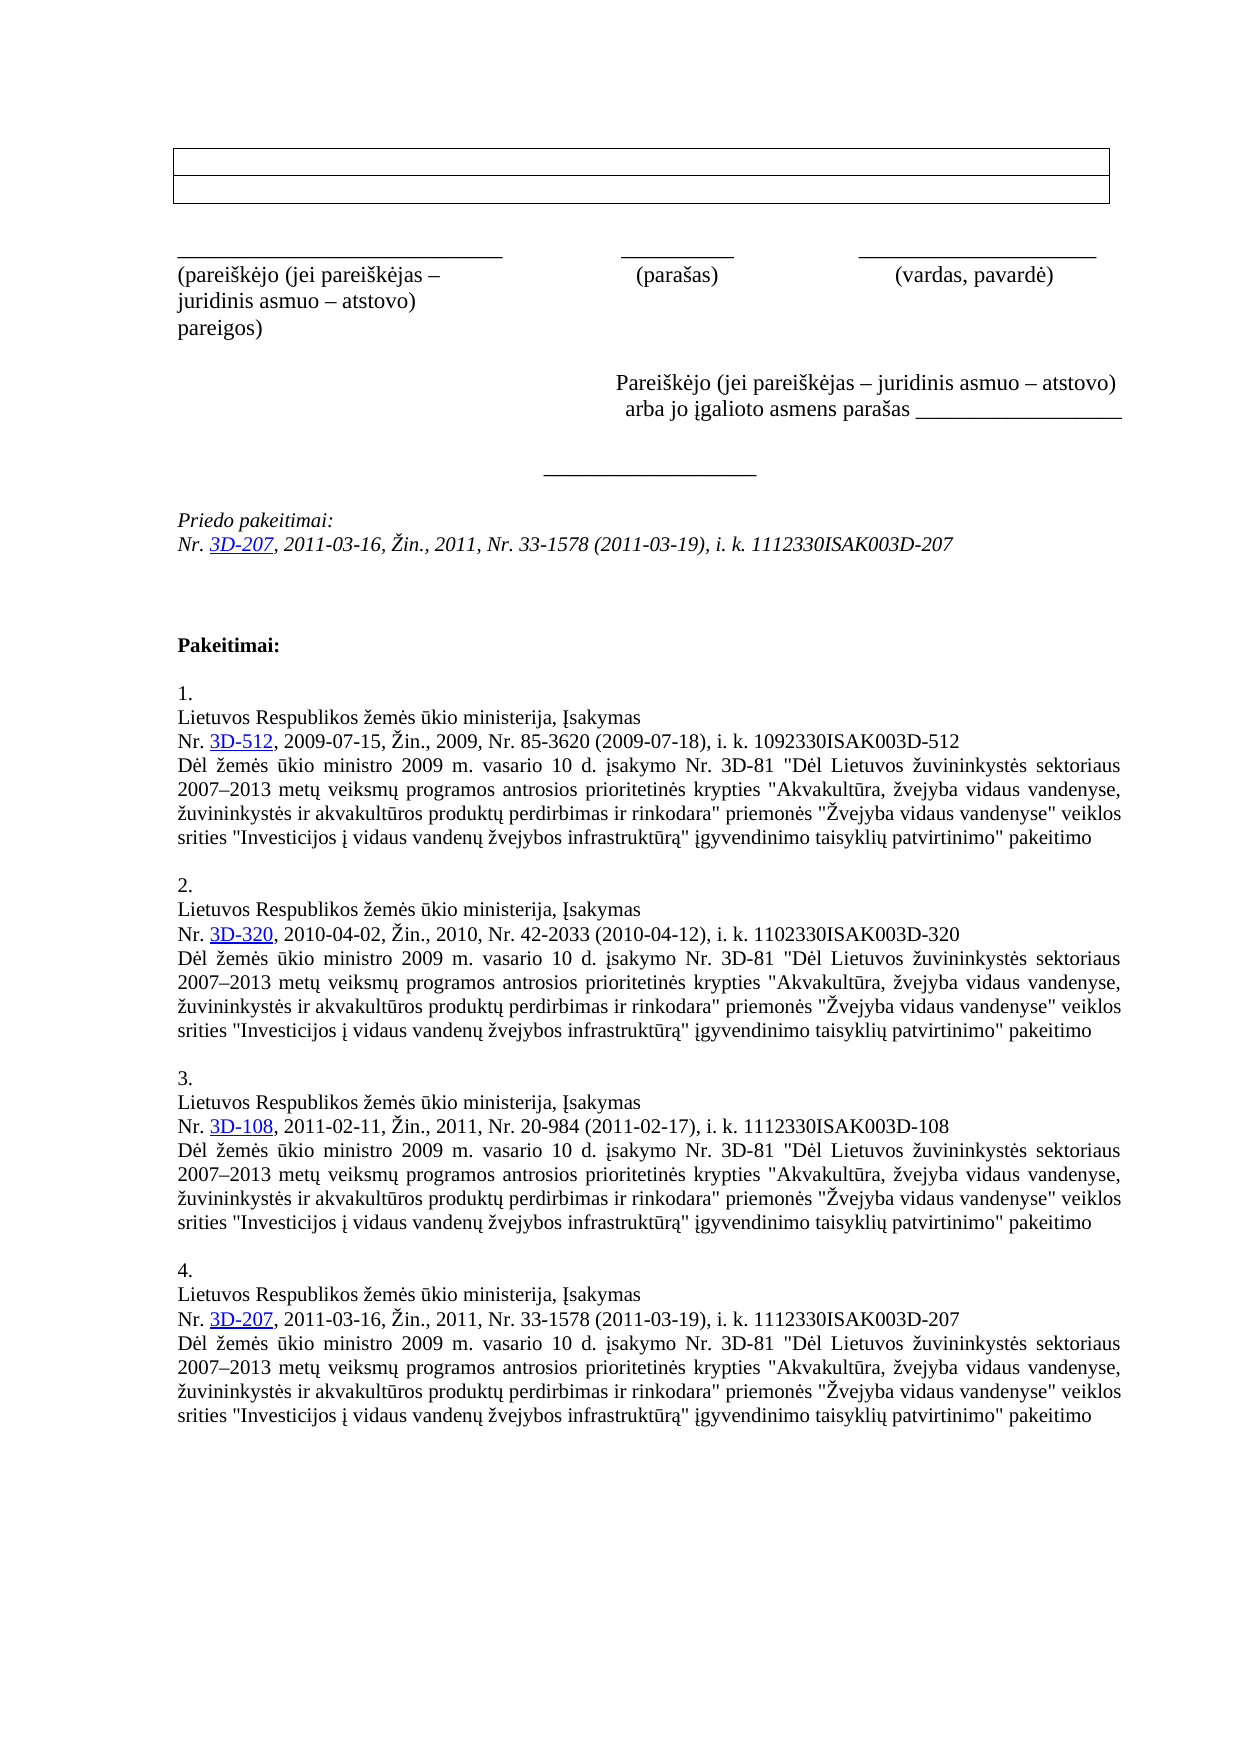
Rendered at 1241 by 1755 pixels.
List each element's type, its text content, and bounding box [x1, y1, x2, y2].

text Nr. 3D-320, 2010-04-02, Žin., 2010, Nr. 42-2033 (2010-04-12), i. k. 1102330ISAK003D-320 [177, 921, 1122, 946]
text Dėl žemės ūkio ministro 2009 m. vasario 10 d. įsakymo Nr. 3D-81 "Dėl Lietuvos žuvininkystės sektoriaus 2007–2013 metų veiksmų programos antrosios prioritetinės krypties "Akvakultūra, žvejyba vidaus vandenyse, žuvininkystės ir akvakultūros produktų perdirbimas ir rinkodara" priemonės "Žvejyba vidaus vandenyse" veiklos srities "Investicijos į vidaus vandenų žvejybos infrastruktūrą" įgyvendinimo taisyklių patvirtinimo" pakeitimo [177, 753, 1122, 849]
text Nr. 3D-108, 2011-02-11, Žin., 2011, Nr. 20-984 (2011-02-17), i. k. 1112330ISAK003D-108 [177, 1114, 1122, 1138]
text _________________ [177, 450, 1122, 479]
text 1. [177, 681, 1122, 705]
text Lietuvos Respublikos žemės ūkio ministerija, Įsakymas [177, 705, 1122, 729]
text 2. [177, 873, 1122, 897]
text __________________________ _________ ___________________ [177, 232, 1122, 261]
text pareigos) [177, 314, 1122, 340]
text Dėl žemės ūkio ministro 2009 m. vasario 10 d. įsakymo Nr. 3D-81 "Dėl Lietuvos žuvininkystės sektoriaus 2007–2013 metų veiksmų programos antrosios prioritetinės krypties "Akvakultūra, žvejyba vidaus vandenyse, žuvininkystės ir akvakultūros produktų perdirbimas ir rinkodara" priemonės "Žvejyba vidaus vandenyse" veiklos srities "Investicijos į vidaus vandenų žvejybos infrastruktūrą" įgyvendinimo taisyklių patvirtinimo" pakeitimo [177, 946, 1122, 1042]
text Nr. 3D-512, 2009-07-15, Žin., 2009, Nr. 85-3620 (2009-07-18), i. k. 1092330ISAK003D-512 [177, 729, 1122, 753]
text Pareiškėjo (jei pareiškėjas – juridinis asmuo – atstovo) arba jo įgalioto asmens parašas __________________ [177, 369, 1122, 421]
text Nr. 3D-207, 2011-03-16, Žin., 2011, Nr. 33-1578 (2011-03-19), i. k. 1112330ISAK003D-207 [177, 532, 1122, 556]
table_cell [174, 149, 1109, 175]
table_cell [174, 176, 1109, 202]
text Pakeitimai: [177, 633, 1122, 657]
text (pareiškėjo (jei pareiškėjas – (parašas) (vardas, pavardė) [177, 261, 1122, 287]
text Dėl žemės ūkio ministro 2009 m. vasario 10 d. įsakymo Nr. 3D-81 "Dėl Lietuvos žuvininkystės sektoriaus 2007–2013 metų veiksmų programos antrosios prioritetinės krypties "Akvakultūra, žvejyba vidaus vandenyse, žuvininkystės ir akvakultūros produktų perdirbimas ir rinkodara" priemonės "Žvejyba vidaus vandenyse" veiklos srities "Investicijos į vidaus vandenų žvejybos infrastruktūrą" įgyvendinimo taisyklių patvirtinimo" pakeitimo [177, 1331, 1122, 1427]
text Dėl žemės ūkio ministro 2009 m. vasario 10 d. įsakymo Nr. 3D-81 "Dėl Lietuvos žuvininkystės sektoriaus 2007–2013 metų veiksmų programos antrosios prioritetinės krypties "Akvakultūra, žvejyba vidaus vandenyse, žuvininkystės ir akvakultūros produktų perdirbimas ir rinkodara" priemonės "Žvejyba vidaus vandenyse" veiklos srities "Investicijos į vidaus vandenų žvejybos infrastruktūrą" įgyvendinimo taisyklių patvirtinimo" pakeitimo [177, 1138, 1122, 1234]
text Lietuvos Respublikos žemės ūkio ministerija, Įsakymas [177, 897, 1122, 921]
text 3. [177, 1066, 1122, 1090]
text juridinis asmuo – atstovo) [177, 287, 1122, 314]
text Nr. 3D-207, 2011-03-16, Žin., 2011, Nr. 33-1578 (2011-03-19), i. k. 1112330ISAK003D-207 [177, 1306, 1122, 1331]
text Priedo pakeitimai: [177, 508, 1122, 532]
text Lietuvos Respublikos žemės ūkio ministerija, Įsakymas [177, 1282, 1122, 1306]
text Lietuvos Respublikos žemės ūkio ministerija, Įsakymas [177, 1090, 1122, 1114]
text 4. [177, 1258, 1122, 1282]
